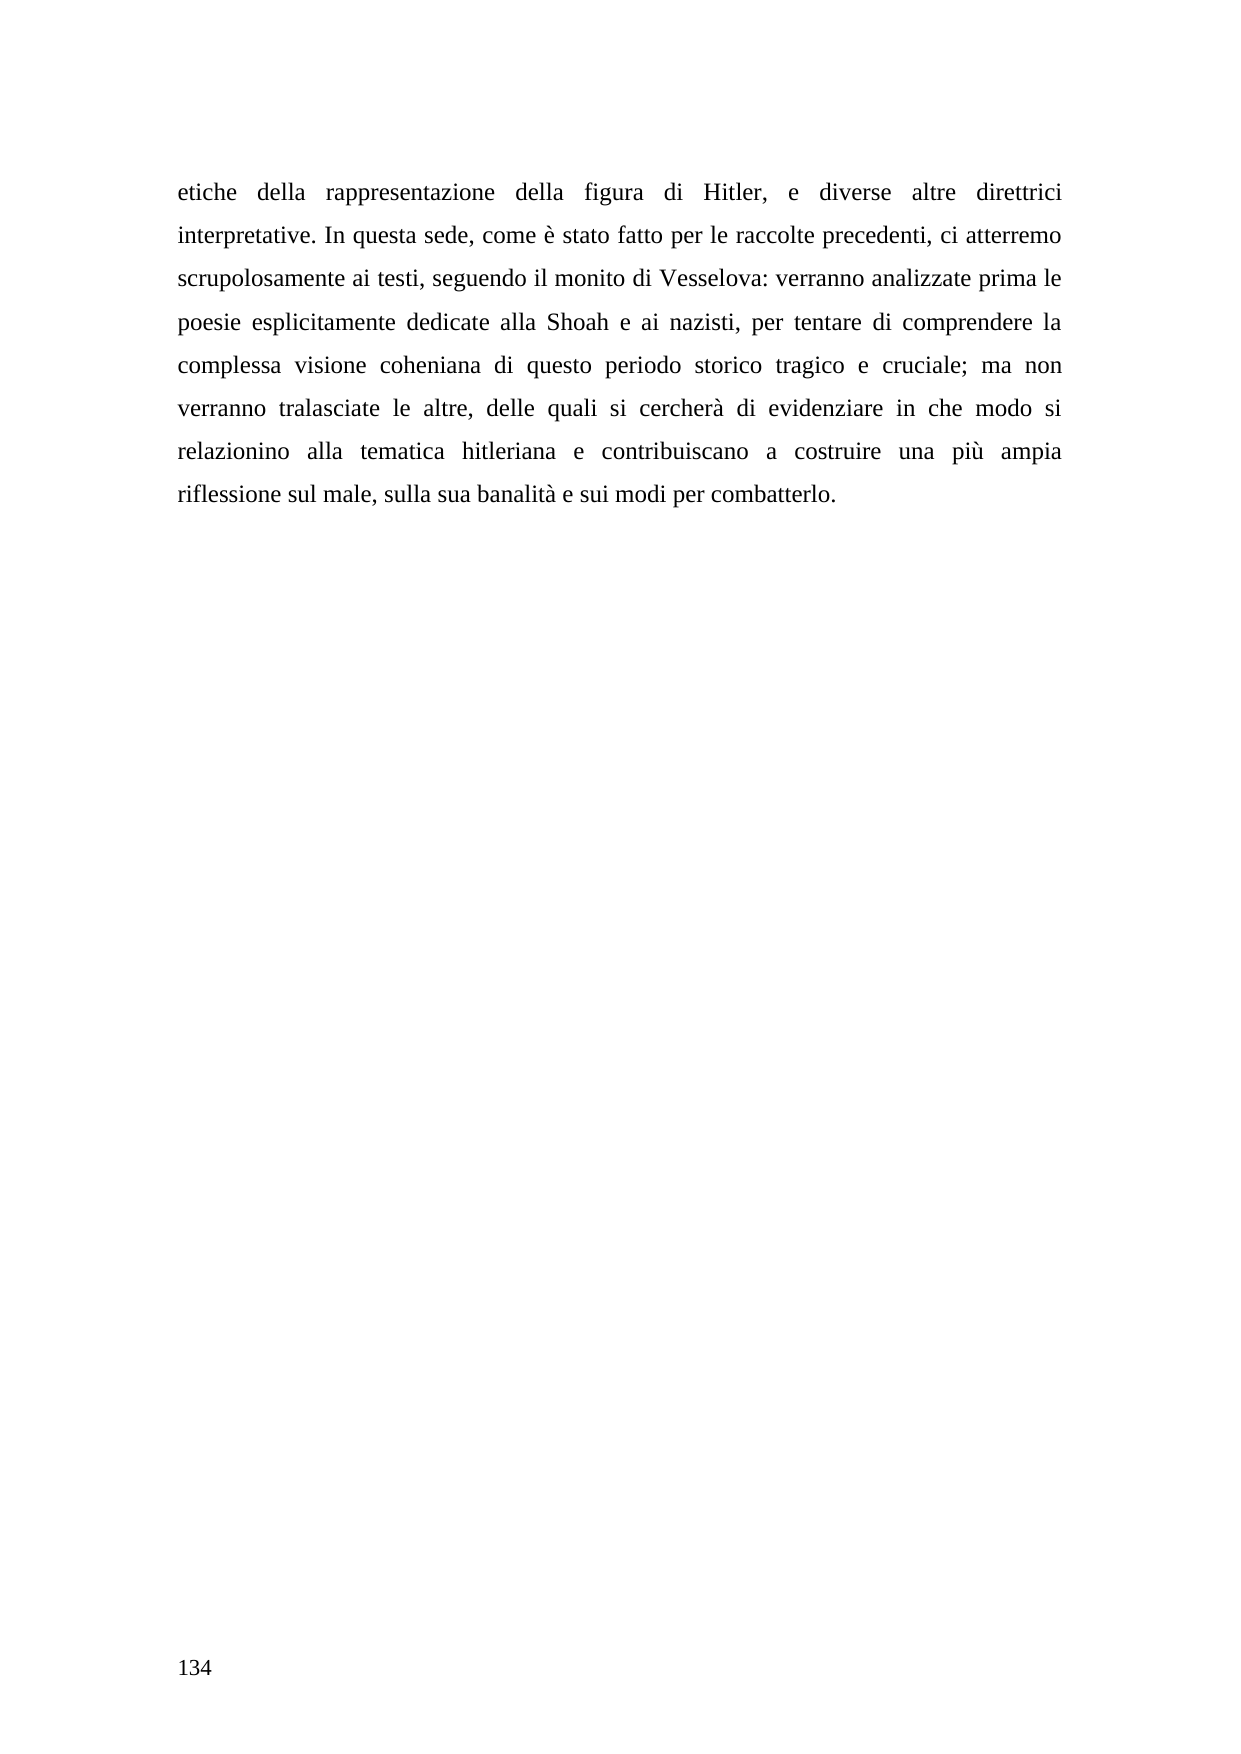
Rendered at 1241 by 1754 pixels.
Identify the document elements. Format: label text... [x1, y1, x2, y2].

text etiche della rappresentazione della figura di Hitler, e diverse altre direttrici interpretative. In questa sede, come è stato fatto per le raccolte precedenti, ci atterremo scrupolosamente ai testi, seguendo il monito di Vesselova: verranno analizzate prima le poesie esplicitamente dedicate alla Shoah e ai nazisti, per tentare di comprendere la complessa visione coheniana di questo periodo storico tragico e cruciale; ma non verranno tralasciate le altre, delle quali si cercherà di evidenziare in che modo si relazionino alla tematica hitleriana e contribuiscano a costruire una più ampia riflessione sul male, sulla sua banalità e sui modi per combatterlo. [177, 177, 1063, 508]
